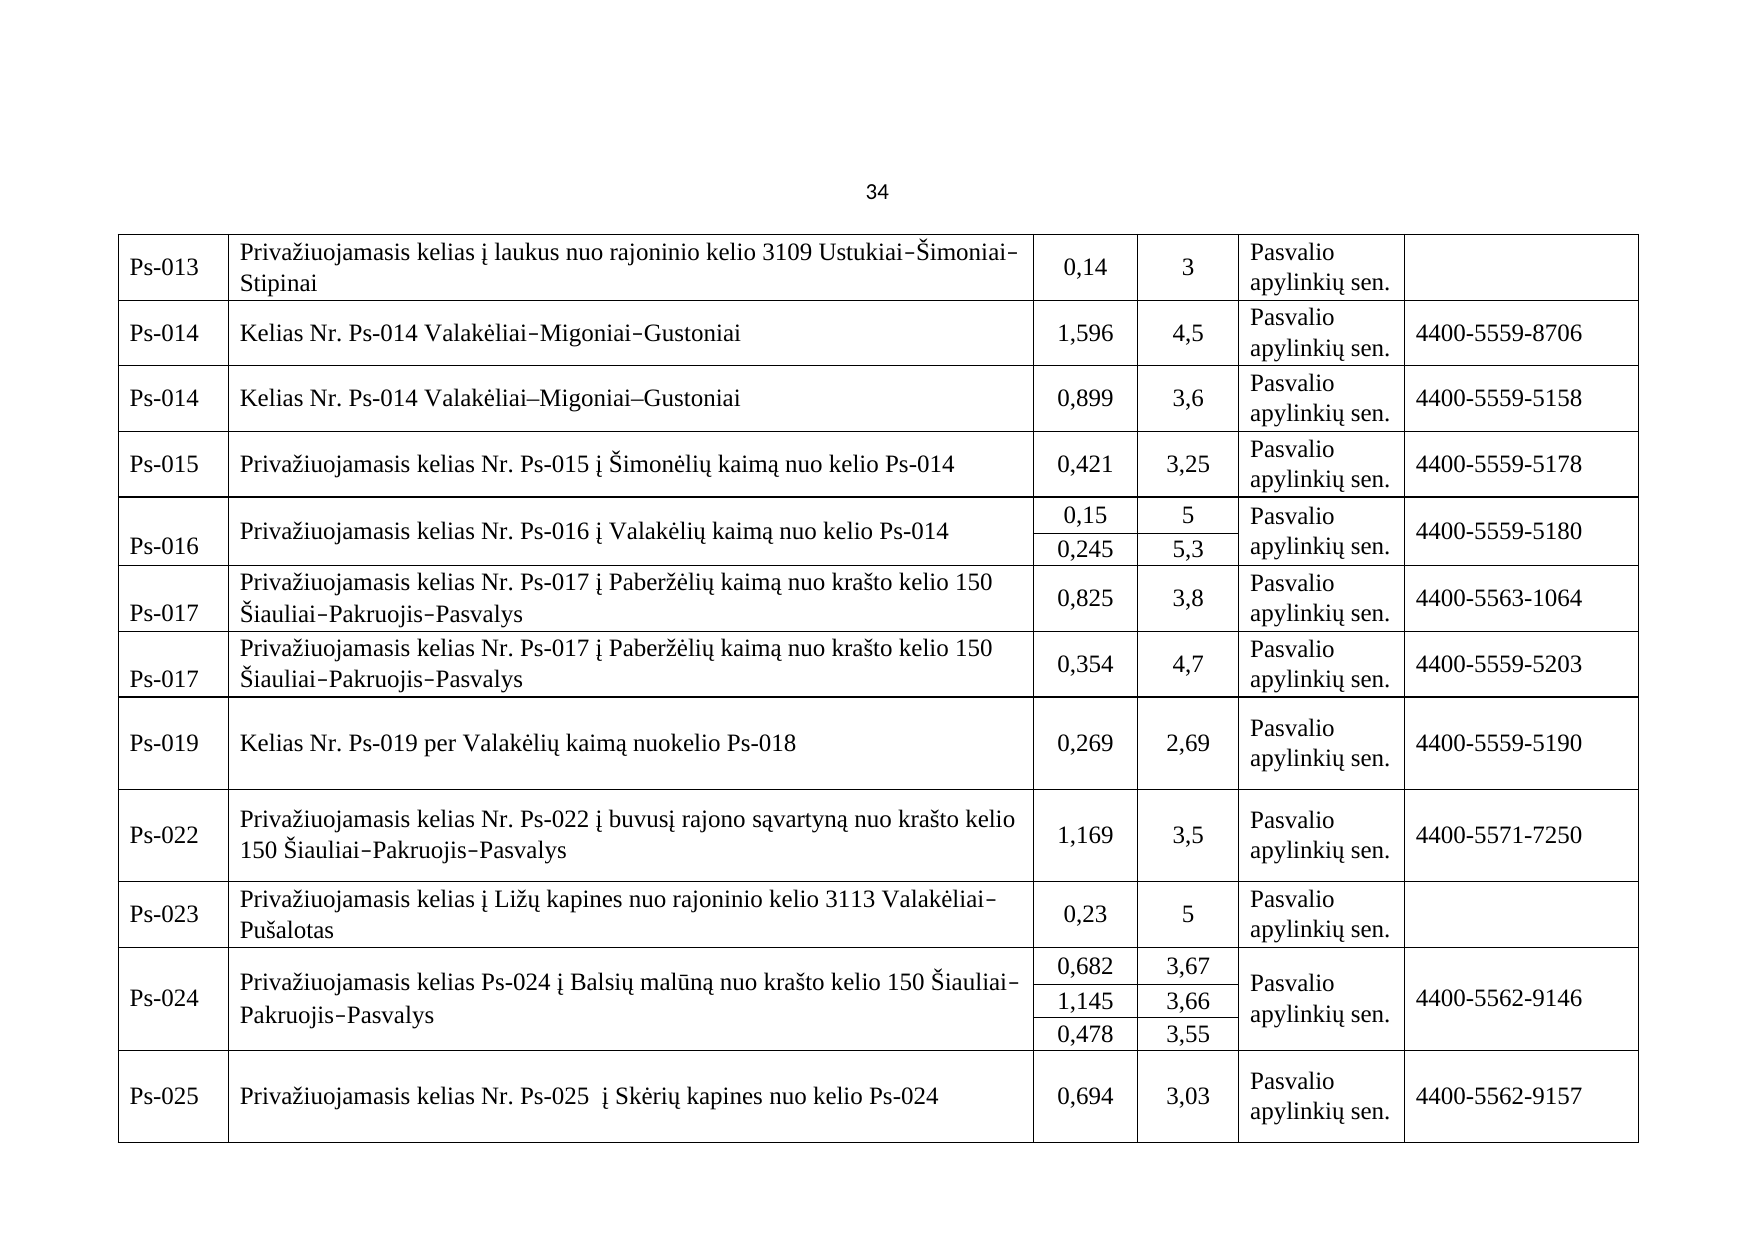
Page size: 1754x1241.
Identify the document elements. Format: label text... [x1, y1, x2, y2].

table_cell Pasvalio apylinkių sen. [1239, 882, 1404, 947]
table_cell Kelias Nr. Ps-014 Valakėliai–Migoniai–Gustoniai [229, 301, 1033, 365]
table_cell Privažiuojamasis kelias Nr. Ps-017 į Paberžėlių kaimą nuo krašto kelio 150 Šiauliai–Pakruojis–Pasvalys [229, 632, 1033, 696]
table_cell [1405, 235, 1638, 299]
table_cell 4400-5571-7250 [1405, 790, 1638, 881]
table_cell Kelias Nr. Ps-019 per Valakėlių kaimą nuokelio Ps-018 [229, 698, 1033, 789]
table_cell 1,145 [1034, 985, 1137, 1017]
table_cell 4400-5562-9157 [1405, 1051, 1638, 1142]
table_cell 3,6 [1138, 366, 1238, 431]
table_cell Pasvalio apylinkių sen. [1239, 632, 1404, 696]
table_cell Ps-016 [119, 498, 228, 565]
table_cell Pasvalio apylinkių sen. [1239, 366, 1404, 431]
table_cell Privažiuojamasis kelias Nr. Ps-025 į Skėrių kapines nuo kelio Ps-024 [229, 1051, 1033, 1142]
table_cell Pasvalio apylinkių sen. [1239, 301, 1404, 365]
table_cell 4400-5559-5158 [1405, 366, 1638, 431]
table_cell Ps-014 [119, 366, 228, 431]
table_cell 3,25 [1138, 432, 1238, 496]
table_cell 0,478 [1034, 1018, 1137, 1050]
table_cell 3,8 [1138, 566, 1238, 631]
table_cell 1,596 [1034, 301, 1137, 365]
table_cell 1,169 [1034, 790, 1137, 881]
table_cell 3,03 [1138, 1051, 1238, 1142]
table_cell 0,825 [1034, 566, 1137, 631]
table_cell Pasvalio apylinkių sen. [1239, 566, 1404, 631]
table_cell 3,66 [1138, 985, 1238, 1017]
table_cell Privažiuojamasis kelias Nr. Ps-022 į buvusį rajono sąvartyną nuo krašto kelio 150 Šiauliai–Pakruojis–Pasvalys [229, 790, 1033, 881]
table_cell Privažiuojamasis kelias Nr. Ps-015 į Šimonėlių kaimą nuo kelio Ps-014 [229, 432, 1033, 496]
table_cell 0,14 [1034, 235, 1137, 299]
table_cell Privažiuojamasis kelias Nr. Ps-016 į Valakėlių kaimą nuo kelio Ps-014 [229, 498, 1033, 565]
table_cell 3 [1138, 235, 1238, 299]
table_cell Privažiuojamasis kelias į laukus nuo rajoninio kelio 3109 Ustukiai–Šimoniai–Stipinai [229, 235, 1033, 299]
table_cell Pasvalio apylinkių sen. [1239, 432, 1404, 496]
table_cell 4400-5559-5178 [1405, 432, 1638, 496]
table_cell Ps-013 [119, 235, 228, 299]
table_cell 0,899 [1034, 366, 1137, 431]
table_cell 0,694 [1034, 1051, 1137, 1142]
table_cell Ps-017 [119, 632, 228, 696]
table_cell Ps-014 [119, 301, 228, 365]
table_cell Ps-019 [119, 698, 228, 789]
table_cell Pasvalio apylinkių sen. [1239, 235, 1404, 299]
table_cell Privažiuojamasis kelias Ps-024 į Balsių malūną nuo krašto kelio 150 Šiauliai–Pakruojis–Pasvalys [229, 948, 1033, 1050]
table_cell 4400-5559-5203 [1405, 632, 1638, 696]
table_cell [1405, 882, 1638, 947]
table_cell 0,245 [1034, 534, 1137, 565]
table_cell Ps-024 [119, 948, 228, 1050]
table_cell 5,3 [1138, 534, 1238, 565]
table_cell Privažiuojamasis kelias Nr. Ps-017 į Paberžėlių kaimą nuo krašto kelio 150 Šiauliai–Pakruojis–Pasvalys [229, 566, 1033, 631]
table_cell 3,67 [1138, 948, 1238, 984]
table_cell 4400-5562-9146 [1405, 948, 1638, 1050]
table_cell Pasvalio apylinkių sen. [1239, 790, 1404, 881]
table_cell Ps-023 [119, 882, 228, 947]
table_cell 0,354 [1034, 632, 1137, 696]
table_cell 0,682 [1034, 948, 1137, 984]
table_cell 5 [1138, 498, 1238, 532]
table_cell Ps-017 [119, 566, 228, 631]
table_cell Privažiuojamasis kelias į Ližų kapines nuo rajoninio kelio 3113 Valakėliai–Pušalotas [229, 882, 1033, 947]
table_cell 4400-5559-5180 [1405, 498, 1638, 565]
table_cell 4400-5563-1064 [1405, 566, 1638, 631]
table_cell 4,7 [1138, 632, 1238, 696]
table_cell Kelias Nr. Ps-014 Valakėliai–Migoniai–Gustoniai [229, 366, 1033, 431]
table_cell 4400-5559-8706 [1405, 301, 1638, 365]
table_cell Pasvalio apylinkių sen. [1239, 948, 1404, 1050]
table_cell Pasvalio apylinkių sen. [1239, 698, 1404, 789]
table_cell 2,69 [1138, 698, 1238, 789]
table_cell 0,15 [1034, 498, 1137, 532]
table_cell Pasvalio apylinkių sen. [1239, 1051, 1404, 1142]
table_cell 4,5 [1138, 301, 1238, 365]
table_cell Ps-015 [119, 432, 228, 496]
table_cell 0,421 [1034, 432, 1137, 496]
table_cell Ps-025 [119, 1051, 228, 1142]
table_cell 4400-5559-5190 [1405, 698, 1638, 789]
table_cell 3,5 [1138, 790, 1238, 881]
table_cell 5 [1138, 882, 1238, 947]
table_cell 0,269 [1034, 698, 1137, 789]
table_cell Ps-022 [119, 790, 228, 881]
table_cell 0,23 [1034, 882, 1137, 947]
table_cell 3,55 [1138, 1018, 1238, 1050]
table_cell Pasvalio apylinkių sen. [1239, 498, 1404, 565]
